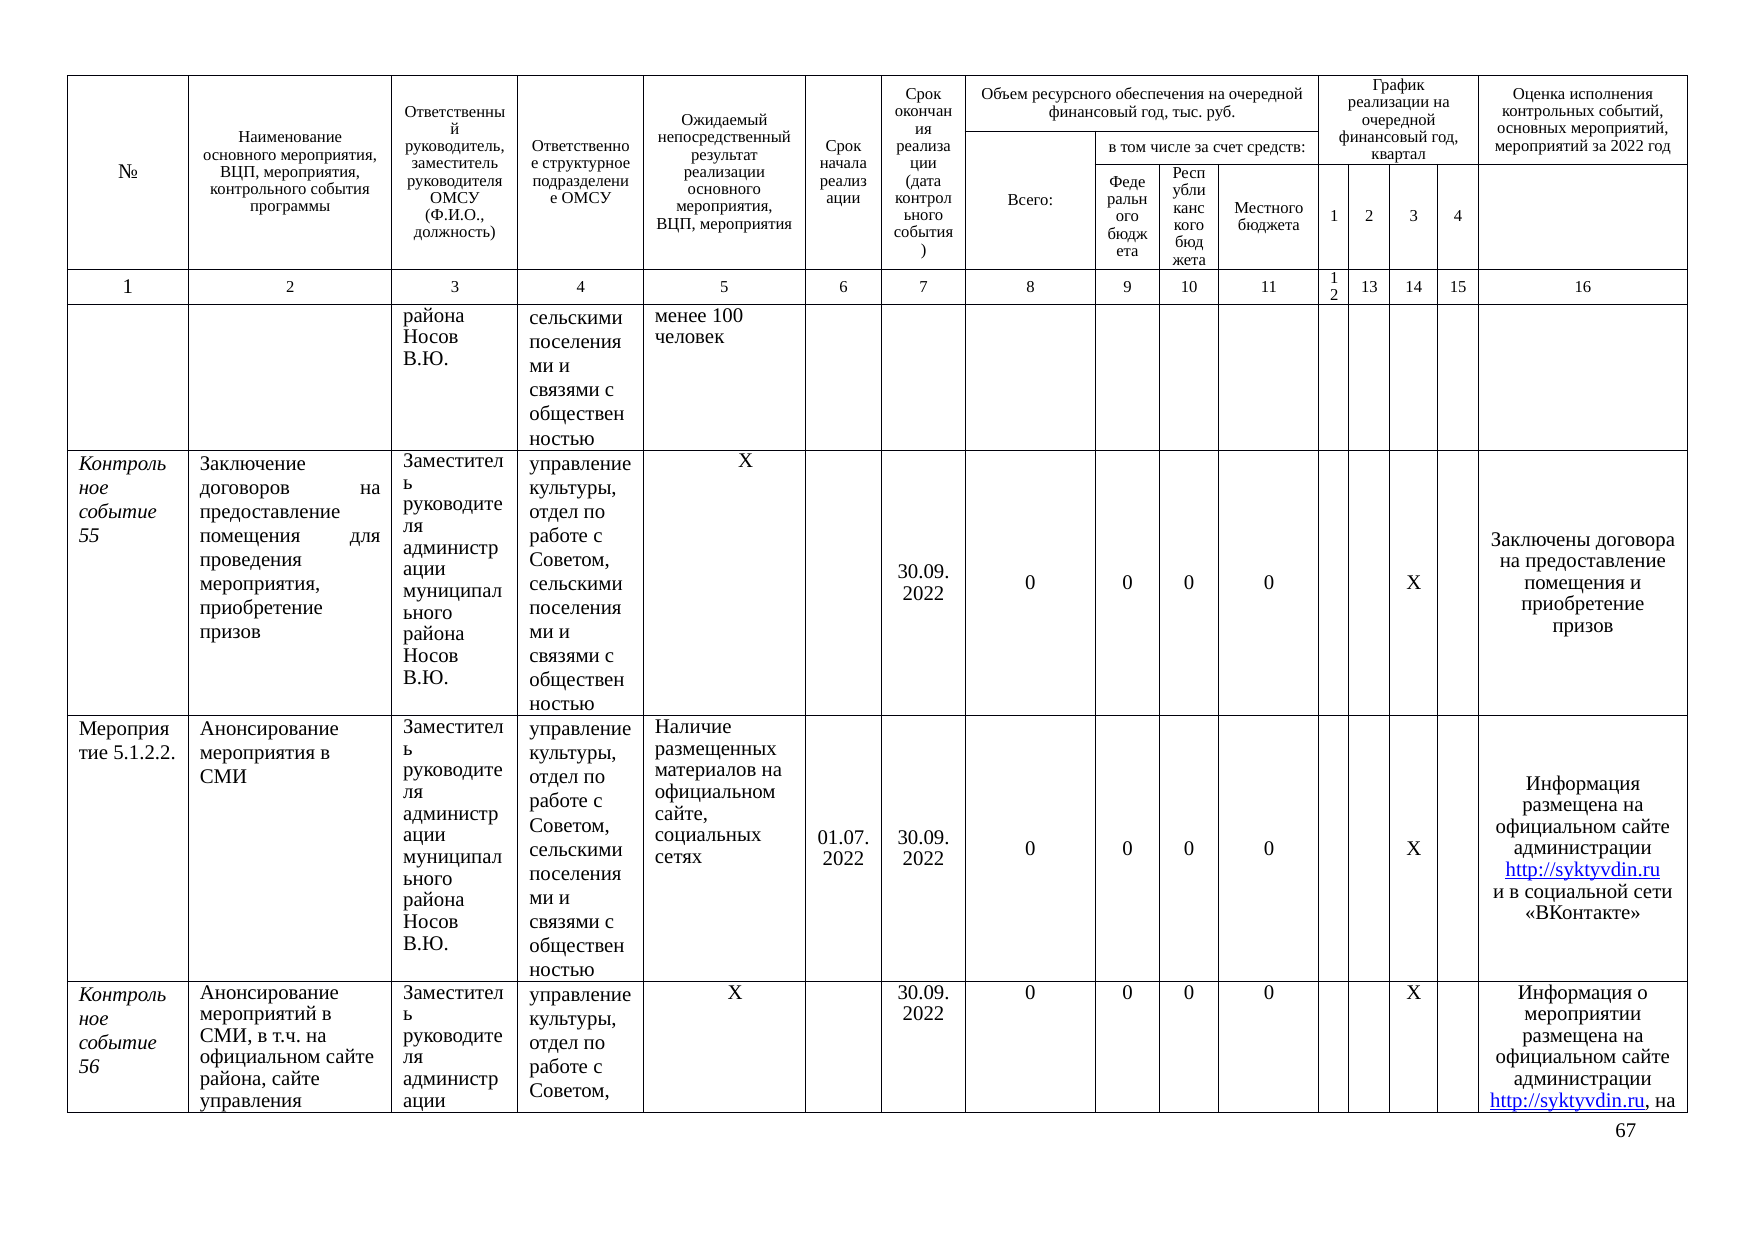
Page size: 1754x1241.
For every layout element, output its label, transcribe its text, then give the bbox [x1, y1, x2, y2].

table_cell управление культуры, отдел по работе с Советом, сельскими поселениями и связями с общественностью [518, 451, 643, 715]
table_cell 30.09. 2022 [882, 716, 965, 981]
table_header Оценка исполнения контрольных событий, основных мероприятий, мероприятий за 2022 год [1479, 76, 1687, 164]
table_cell Мероприятие 5.1.2.2. [68, 716, 188, 981]
table_cell [1438, 716, 1478, 981]
table_cell [806, 982, 881, 1112]
table_cell Заместитель руководителя администрации муниципального района Носов В.Ю. [392, 716, 517, 981]
table_cell Местного бюджета [1219, 165, 1318, 268]
table_header График реализации на очередной финансовый год, квартал [1319, 76, 1478, 164]
table_cell 0 [1160, 451, 1218, 715]
table_cell Наличие размещенных материалов на официальном сайте, социальных сетях [644, 716, 805, 981]
table_cell [1219, 305, 1318, 449]
table_cell 0 [1219, 716, 1318, 981]
table_cell Заключение договоров на предоставление помещения для проведения мероприятия, приобретение призов [189, 451, 391, 715]
table_cell Х [1390, 451, 1437, 715]
table_cell [1349, 716, 1389, 981]
table_cell [1390, 305, 1437, 449]
table_cell 10 [1160, 270, 1218, 304]
table_cell [1479, 165, 1687, 268]
table_cell [1349, 451, 1389, 715]
table_cell 0 [1096, 982, 1159, 1112]
table_cell [806, 451, 881, 715]
table_cell [1349, 982, 1389, 1112]
table_cell 0 [1096, 716, 1159, 981]
table_cell 0 [1160, 982, 1218, 1112]
table_cell Информация размещена на официальном сайте администрации http://syktyvdin.ru и в социальной сети «ВКонтакте» [1479, 716, 1687, 981]
table_cell [1438, 982, 1478, 1112]
table_cell [966, 305, 1095, 449]
table_cell Республиканского бюджета [1160, 165, 1218, 268]
table_header Срок начала реализации [806, 76, 881, 268]
table_header Ответственное структурное подразделение ОМСУ [518, 76, 643, 268]
table_cell 9 [1096, 270, 1159, 304]
table_cell сельскими поселениями и связями с общественностью [518, 305, 643, 449]
table_header Наименование основного мероприятия, ВЦП, мероприятия, контрольного события программы [189, 76, 391, 268]
table_cell Заключены договора на предоставление помещения и приобретение призов [1479, 451, 1687, 715]
table_cell 2 [1349, 165, 1389, 268]
table_cell 0 [966, 451, 1095, 715]
table_cell [882, 305, 965, 449]
table_cell управление культуры, отдел по работе с Советом, [518, 982, 643, 1112]
table_cell 3 [1390, 165, 1437, 268]
table_header Ответственный руководитель, заместитель руководителя ОМСУ (Ф.И.О., должность) [392, 76, 517, 268]
table_cell [1479, 305, 1687, 449]
table_cell Заместитель руководителя администрации [392, 982, 517, 1112]
table_cell [68, 305, 188, 449]
table_cell 01.07. 2022 [806, 716, 881, 981]
table_cell Х [644, 451, 805, 715]
table_cell 0 [1096, 451, 1159, 715]
table_cell [1438, 305, 1478, 449]
table_cell 3 [392, 270, 517, 304]
table_cell 14 [1390, 270, 1437, 304]
table_cell Информация о мероприятии размещена на официальном сайте администрации http://syktyvdin.ru, на [1479, 982, 1687, 1112]
table_cell [806, 305, 881, 449]
table_cell 0 [966, 716, 1095, 981]
table_cell 0 [1219, 451, 1318, 715]
table_cell менее 100 человек [644, 305, 805, 449]
table_cell 30.09. 2022 [882, 982, 965, 1112]
table_cell 0 [1219, 982, 1318, 1112]
table_cell 8 [966, 270, 1095, 304]
table_cell [1319, 982, 1348, 1112]
table_cell Х [1390, 716, 1437, 981]
table_header № [68, 76, 188, 268]
table_cell Заместитель руководителя администрации муниципального района Носов В.Ю. [392, 451, 517, 715]
table_cell района Носов В.Ю. [392, 305, 517, 449]
table_cell 12 [1319, 270, 1348, 304]
table_cell 13 [1349, 270, 1389, 304]
table_cell управление культуры, отдел по работе с Советом, сельскими поселениями и связями с общественностью [518, 716, 643, 981]
table_cell 11 [1219, 270, 1318, 304]
table_cell 1 [1319, 165, 1348, 268]
table_cell Х [1390, 982, 1437, 1112]
table_cell Федерального бюджета [1096, 165, 1159, 268]
table_cell 2 [189, 270, 391, 304]
table_cell [1319, 305, 1348, 449]
table_cell [189, 305, 391, 449]
table_cell 15 [1438, 270, 1478, 304]
table_cell Контрольное событие 56 [68, 982, 188, 1112]
table_cell 30.09. 2022 [882, 451, 965, 715]
table_cell Х [644, 982, 805, 1112]
table_cell 6 [806, 270, 881, 304]
table_cell [1319, 716, 1348, 981]
table_cell [1319, 451, 1348, 715]
table_header Ожидаемый непосредственный результат реализации основного мероприятия, ВЦП, мероприятия [644, 76, 805, 268]
table_cell 7 [882, 270, 965, 304]
table_cell Контрольное событие 55 [68, 451, 188, 715]
table_cell 5 [644, 270, 805, 304]
table_cell [1438, 451, 1478, 715]
table_cell Анонсирование мероприятия в СМИ [189, 716, 391, 981]
table_cell 0 [966, 982, 1095, 1112]
table_cell в том числе за счет средств: [1096, 132, 1318, 164]
table_cell [1349, 305, 1389, 449]
table_cell Всего: [966, 132, 1095, 268]
table_cell 4 [1438, 165, 1478, 268]
table_cell 1 [68, 270, 188, 304]
table_cell 0 [1160, 716, 1218, 981]
table_cell [1160, 305, 1218, 449]
table_cell 16 [1479, 270, 1687, 304]
table_header Объем ресурсного обеспечения на очередной финансовый год, тыс. руб. [966, 76, 1318, 131]
table_cell 4 [518, 270, 643, 304]
table_cell [1096, 305, 1159, 449]
table_header Срок окончания реализации (дата контрольного события) [882, 76, 965, 268]
table_cell Анонсирование мероприятий в СМИ, в т.ч. на официальном сайте района, сайте управления [189, 982, 391, 1112]
